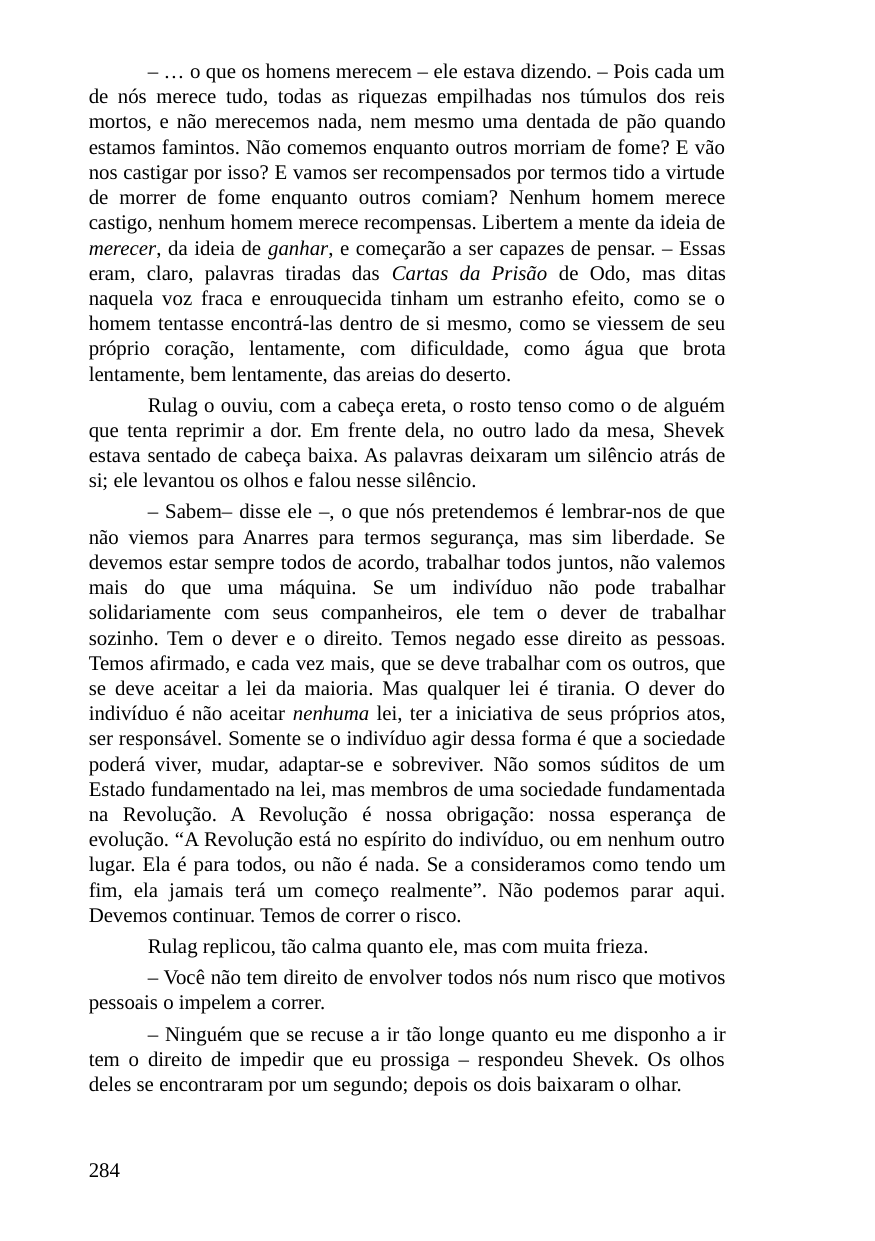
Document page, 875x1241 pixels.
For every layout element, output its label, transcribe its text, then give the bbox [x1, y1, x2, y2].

text – Você não tem direito de envolver todos nós num risco que motivos pessoais o impelem a correr. [88, 965, 726, 1014]
text Rulag replicou, tão calma quanto ele, mas com muita frieza. [88, 934, 726, 958]
text – … o que os homens merecem – ele estava dizendo. – Pois cada um de nós merece tudo, todas as riquezas empilhadas nos túmulos dos reis mortos, e não merecemos nada, nem mesmo uma dentada de pão quando estamos famintos. Não comemos enquanto outros morriam de fome? E vão nos castigar por isso? E vamos ser recompensados por termos tido a virtude de morrer de fome enquanto outros comiam? Nenhum homem merece castigo, nenhum homem merece recompensas. Libertem a mente da ideia de merecer, da ideia de ganhar, e começarão a ser capazes de pensar. – Essas eram, claro, palavras tiradas das Cartas da Prisão de Odo, mas ditas naquela voz fraca e enrouquecida tinham um estranho efeito, como se o homem tentasse encontrá-las dentro de si mesmo, como se viessem de seu próprio coração, lentamente, com dificuldade, como água que brota lentamente, bem lentamente, das areias do deserto. [88, 59, 726, 386]
text – Ninguém que se recuse a ir tão longe quanto eu me disponho a ir tem o direito de impedir que eu prossiga – respondeu Shevek. Os olhos deles se encontraram por um segundo; depois os dois baixaram o olhar. [88, 1021, 726, 1096]
text Rulag o ouviu, com a cabeça ereta, o rosto tenso como o de alguém que tenta reprimir a dor. Em frente dela, no outro lado da mesa, Shevek estava sentado de cabeça baixa. As palavras deixaram um silêncio atrás de si; ele levantou os olhos e falou nesse silêncio. [88, 393, 726, 492]
text – Sabem– disse ele –, o que nós pretendemos é lembrar-nos de que não viemos para Anarres para termos segurança, mas sim liberdade. Se devemos estar sempre todos de acordo, trabalhar todos juntos, não valemos mais do que uma máquina. Se um indivíduo não pode trabalhar solidariamente com seus companheiros, ele tem o dever de trabalhar sozinho. Tem o dever e o direito. Temos negado esse direito as pessoas. Temos afirmado, e cada vez mais, que se deve trabalhar com os outros, que se deve aceitar a lei da maioria. Mas qualquer lei é tirania. O dever do indivíduo é não aceitar nenhuma lei, ter a iniciativa de seus próprios atos, ser responsável. Somente se o indivíduo agir dessa forma é que a sociedade poderá viver, mudar, adaptar-se e sobreviver. Não somos súditos de um Estado fundamentado na lei, mas membros de uma sociedade fundamentada na Revolução. A Revolução é nossa obrigação: nossa esperança de evolução. “A Revolução está no espírito do indivíduo, ou em nenhum outro lugar. Ela é para todos, ou não é nada. Se a consideramos como tendo um fim, ela jamais terá um começo realmente”. Não podemos parar aqui. Devemos continuar. Temos de correr o risco. [88, 499, 726, 927]
